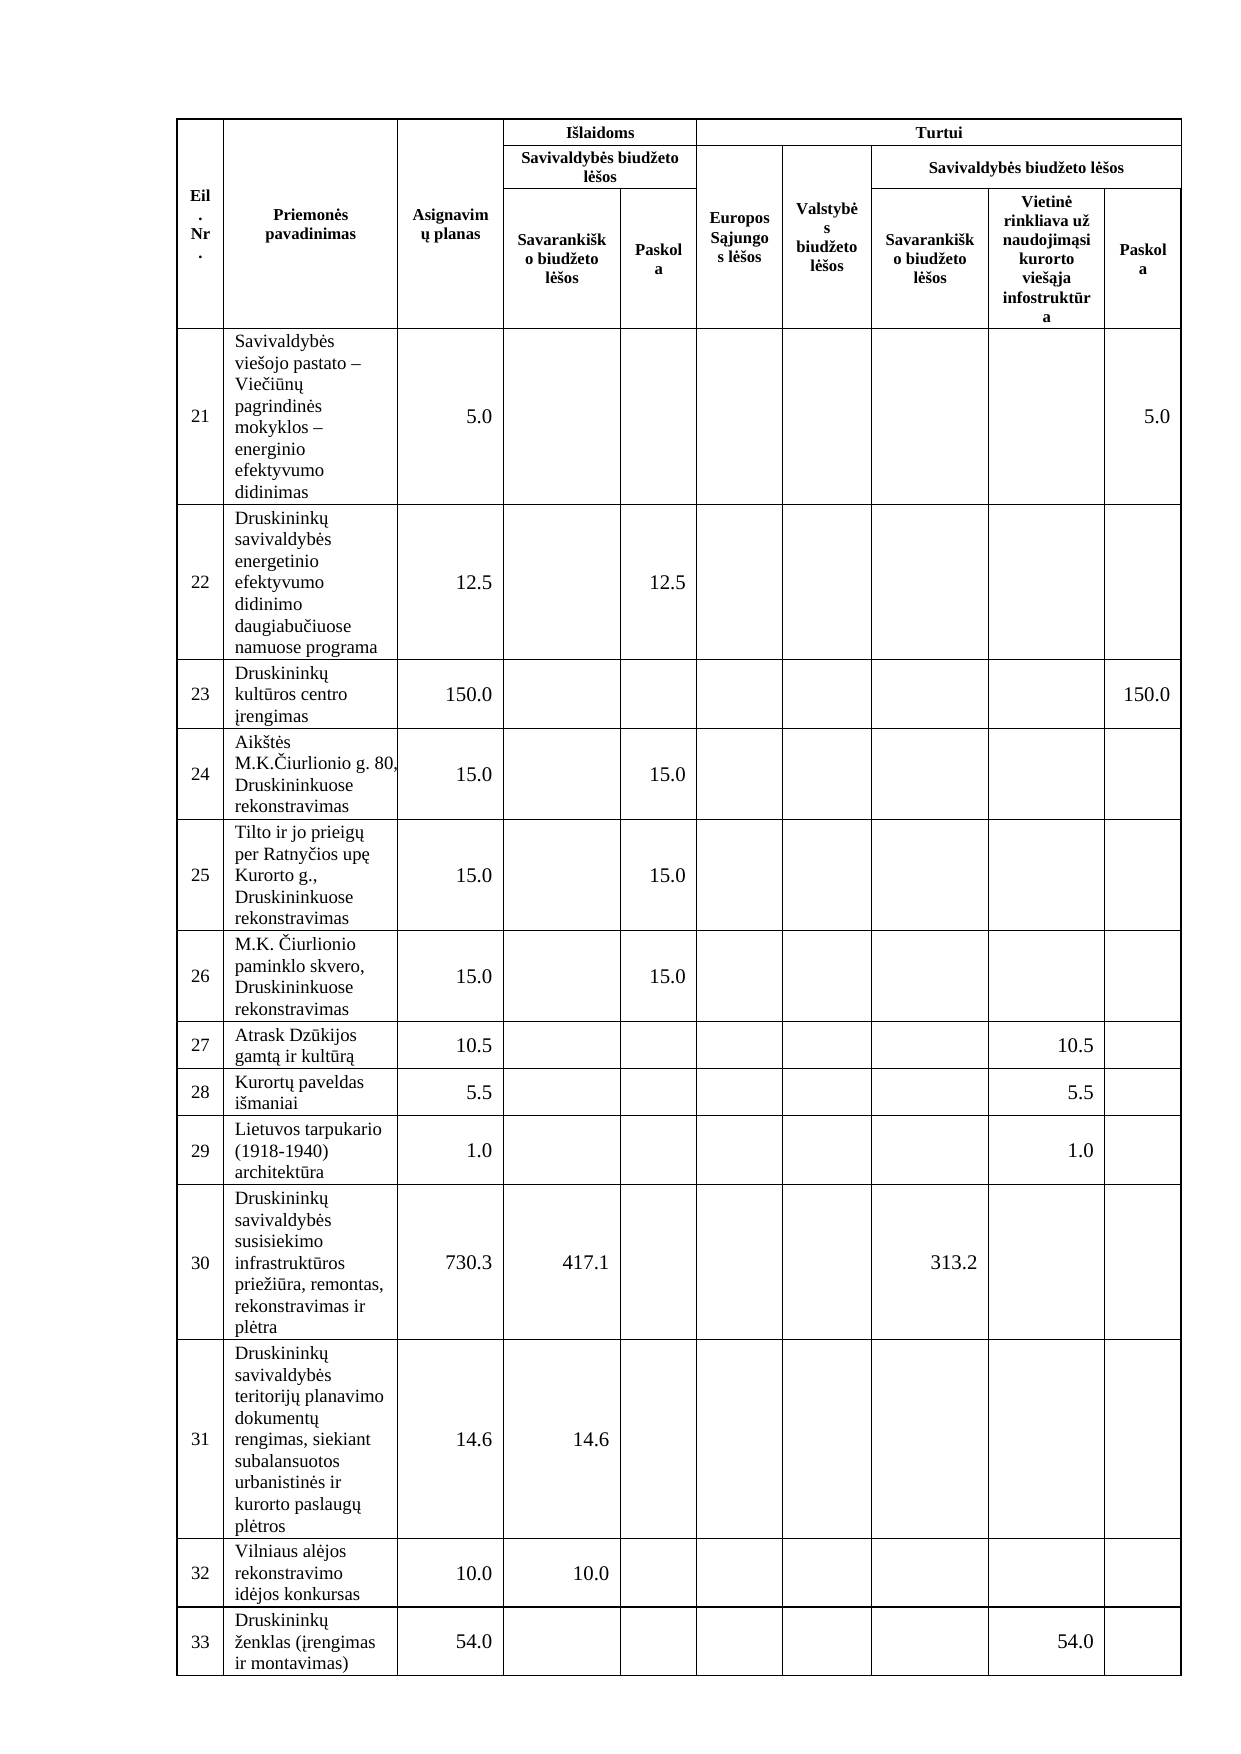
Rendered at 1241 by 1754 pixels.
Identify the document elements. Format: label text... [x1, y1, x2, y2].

table_cell 15.0 [621, 820, 696, 930]
table_cell [621, 1608, 696, 1675]
table_cell 10.0 [504, 1539, 620, 1606]
table_cell [697, 1185, 782, 1339]
table_cell [872, 729, 988, 818]
table_cell [783, 1340, 871, 1538]
table_cell Valstybės biudžeto lėšos [783, 146, 871, 327]
table_cell [697, 329, 782, 504]
table_cell 5.0 [1105, 329, 1180, 504]
table_cell [504, 1069, 620, 1115]
table_cell 27 [178, 1022, 223, 1068]
table_header Asignavimų planas [398, 120, 503, 327]
table_cell [872, 1340, 988, 1538]
table_cell [872, 660, 988, 728]
table_cell [697, 1608, 782, 1675]
table_cell [783, 1185, 871, 1339]
table_cell [989, 931, 1104, 1021]
table_cell [783, 820, 871, 930]
table_cell 15.0 [621, 729, 696, 818]
table_cell 10.5 [989, 1022, 1104, 1068]
table_cell [697, 1340, 782, 1538]
table_cell 21 [178, 329, 223, 504]
table_cell 54.0 [398, 1608, 503, 1675]
table_cell [1105, 931, 1180, 1021]
table_cell Atrask Dzūkijos gamtą ir kultūrą [224, 1022, 397, 1068]
table_cell 1.0 [398, 1116, 503, 1184]
table_cell [1105, 1185, 1180, 1339]
table_cell [621, 1185, 696, 1339]
table_cell [621, 1539, 696, 1606]
table_cell [783, 931, 871, 1021]
table_cell [621, 1022, 696, 1068]
table_cell [872, 505, 988, 659]
table_cell Druskininkų kultūros centro įrengimas [224, 660, 397, 728]
table_cell 14.6 [504, 1340, 620, 1538]
table_cell [989, 1185, 1104, 1339]
table_header Priemonės pavadinimas [224, 120, 397, 327]
table_cell [1105, 1340, 1180, 1538]
table_cell [697, 660, 782, 728]
table_cell [1105, 1022, 1180, 1068]
table_cell Druskininkų savivaldybės energetinio efektyvumo didinimo daugiabučiuose namuose programa [224, 505, 397, 659]
table_cell [697, 1116, 782, 1184]
table_cell [783, 660, 871, 728]
table_cell [1105, 1116, 1180, 1184]
table_cell Vilniaus alėjos rekonstravimo idėjos konkursas [224, 1539, 397, 1606]
table_cell 24 [178, 729, 223, 818]
table_cell 30 [178, 1185, 223, 1339]
table_cell [697, 1022, 782, 1068]
table_cell 29 [178, 1116, 223, 1184]
table_cell [697, 729, 782, 818]
table_cell 150.0 [398, 660, 503, 728]
table_cell [783, 729, 871, 818]
table_cell [783, 1069, 871, 1115]
table_cell Druskininkų savivaldybės susisiekimo infrastruktūros priežiūra, remontas, rekonstravimas ir plėtra [224, 1185, 397, 1339]
table_cell [697, 931, 782, 1021]
table_cell [872, 820, 988, 930]
table_cell 54.0 [989, 1608, 1104, 1675]
table_cell [504, 1116, 620, 1184]
table_cell [989, 729, 1104, 818]
table_cell [621, 1069, 696, 1115]
table_cell 15.0 [398, 931, 503, 1021]
table_cell Paskola [621, 189, 696, 327]
table_cell [872, 1539, 988, 1606]
table_cell M.K. Čiurlionio paminklo skvero, Druskininkuose rekonstravimas [224, 931, 397, 1021]
table_cell [989, 1340, 1104, 1538]
table_cell [697, 505, 782, 659]
table_cell [697, 820, 782, 930]
table_cell [504, 1608, 620, 1675]
table_cell 10.5 [398, 1022, 503, 1068]
table_header Turtui [697, 120, 1181, 144]
table_cell Europos Sąjungos lėšos [697, 146, 782, 327]
table_cell [989, 1539, 1104, 1606]
table_cell 15.0 [398, 729, 503, 818]
table_cell [989, 660, 1104, 728]
table_cell 5.5 [989, 1069, 1104, 1115]
table_cell [697, 1539, 782, 1606]
table_cell [989, 820, 1104, 930]
table_cell Tilto ir jo prieigų per Ratnyčios upę Kurorto g., Druskininkuose rekonstravimas [224, 820, 397, 930]
table_cell [697, 1069, 782, 1115]
table_cell 22 [178, 505, 223, 659]
table_cell 15.0 [398, 820, 503, 930]
table_cell [504, 1022, 620, 1068]
table_cell [504, 931, 620, 1021]
table_cell [621, 1116, 696, 1184]
table_cell [1105, 505, 1180, 659]
table_cell 730.3 [398, 1185, 503, 1339]
table_cell 14.6 [398, 1340, 503, 1538]
table_cell 1.0 [989, 1116, 1104, 1184]
table_cell Paskola [1105, 189, 1180, 327]
table_cell 25 [178, 820, 223, 930]
table_cell [872, 329, 988, 504]
table_cell [1105, 1069, 1180, 1115]
table_cell [504, 729, 620, 818]
table_cell Savarankiško biudžeto lėšos [504, 189, 620, 327]
table_cell Kurortų paveldas išmaniai [224, 1069, 397, 1115]
table_cell [1105, 1539, 1180, 1606]
table_cell 5.0 [398, 329, 503, 504]
table_header Eil. Nr. [178, 120, 223, 327]
table_cell [872, 931, 988, 1021]
table_cell 33 [178, 1608, 223, 1675]
table_cell 15.0 [621, 931, 696, 1021]
table_cell [621, 329, 696, 504]
table_cell [504, 329, 620, 504]
table_cell Savarankiško biudžeto lėšos [872, 189, 988, 327]
table_cell [989, 329, 1104, 504]
table_cell Aikštės M.K.Čiurlionio g. 80, Druskininkuose rekonstravimas [224, 729, 397, 818]
table_cell [783, 1608, 871, 1675]
table_cell 26 [178, 931, 223, 1021]
table_cell [621, 660, 696, 728]
table_header Išlaidoms [504, 120, 696, 144]
table_cell Vietinė rinkliava už naudojimąsi kurorto viešąja infostruktūra [989, 189, 1104, 327]
table_cell [1105, 729, 1180, 818]
table_cell [504, 820, 620, 930]
table_cell [872, 1022, 988, 1068]
table_cell 23 [178, 660, 223, 728]
table_cell Savivaldybės viešojo pastato – Viečiūnų pagrindinės mokyklos – energinio efektyvumo didinimas [224, 329, 397, 504]
table_cell 32 [178, 1539, 223, 1606]
table_cell Druskininkų ženklas (įrengimas ir montavimas) [224, 1608, 397, 1675]
table_cell 12.5 [398, 505, 503, 659]
table_cell [621, 1340, 696, 1538]
table_cell 12.5 [621, 505, 696, 659]
table_cell 10.0 [398, 1539, 503, 1606]
table_cell [783, 505, 871, 659]
table_cell Lietuvos tarpukario (1918-1940) architektūra [224, 1116, 397, 1184]
table_cell 417.1 [504, 1185, 620, 1339]
table_cell [989, 505, 1104, 659]
table_cell 5.5 [398, 1069, 503, 1115]
table_cell 313.2 [872, 1185, 988, 1339]
table_cell 150.0 [1105, 660, 1180, 728]
table_cell Druskininkų savivaldybės teritorijų planavimo dokumentų rengimas, siekiant subalansuotos urbanistinės ir kurorto paslaugų plėtros [224, 1340, 397, 1538]
table_cell [504, 660, 620, 728]
table_cell [872, 1069, 988, 1115]
table_cell [1105, 1608, 1180, 1675]
table_cell [1105, 820, 1180, 930]
table_cell [504, 505, 620, 659]
table_cell 28 [178, 1069, 223, 1115]
table_cell Savivaldybės biudžeto lėšos [872, 146, 1181, 188]
table_cell [783, 1539, 871, 1606]
table_cell 31 [178, 1340, 223, 1538]
table_cell [783, 1022, 871, 1068]
table_cell [872, 1116, 988, 1184]
table_cell [783, 1116, 871, 1184]
table_cell [872, 1608, 988, 1675]
table_cell [783, 329, 871, 504]
table_cell Savivaldybės biudžeto lėšos [504, 146, 696, 188]
